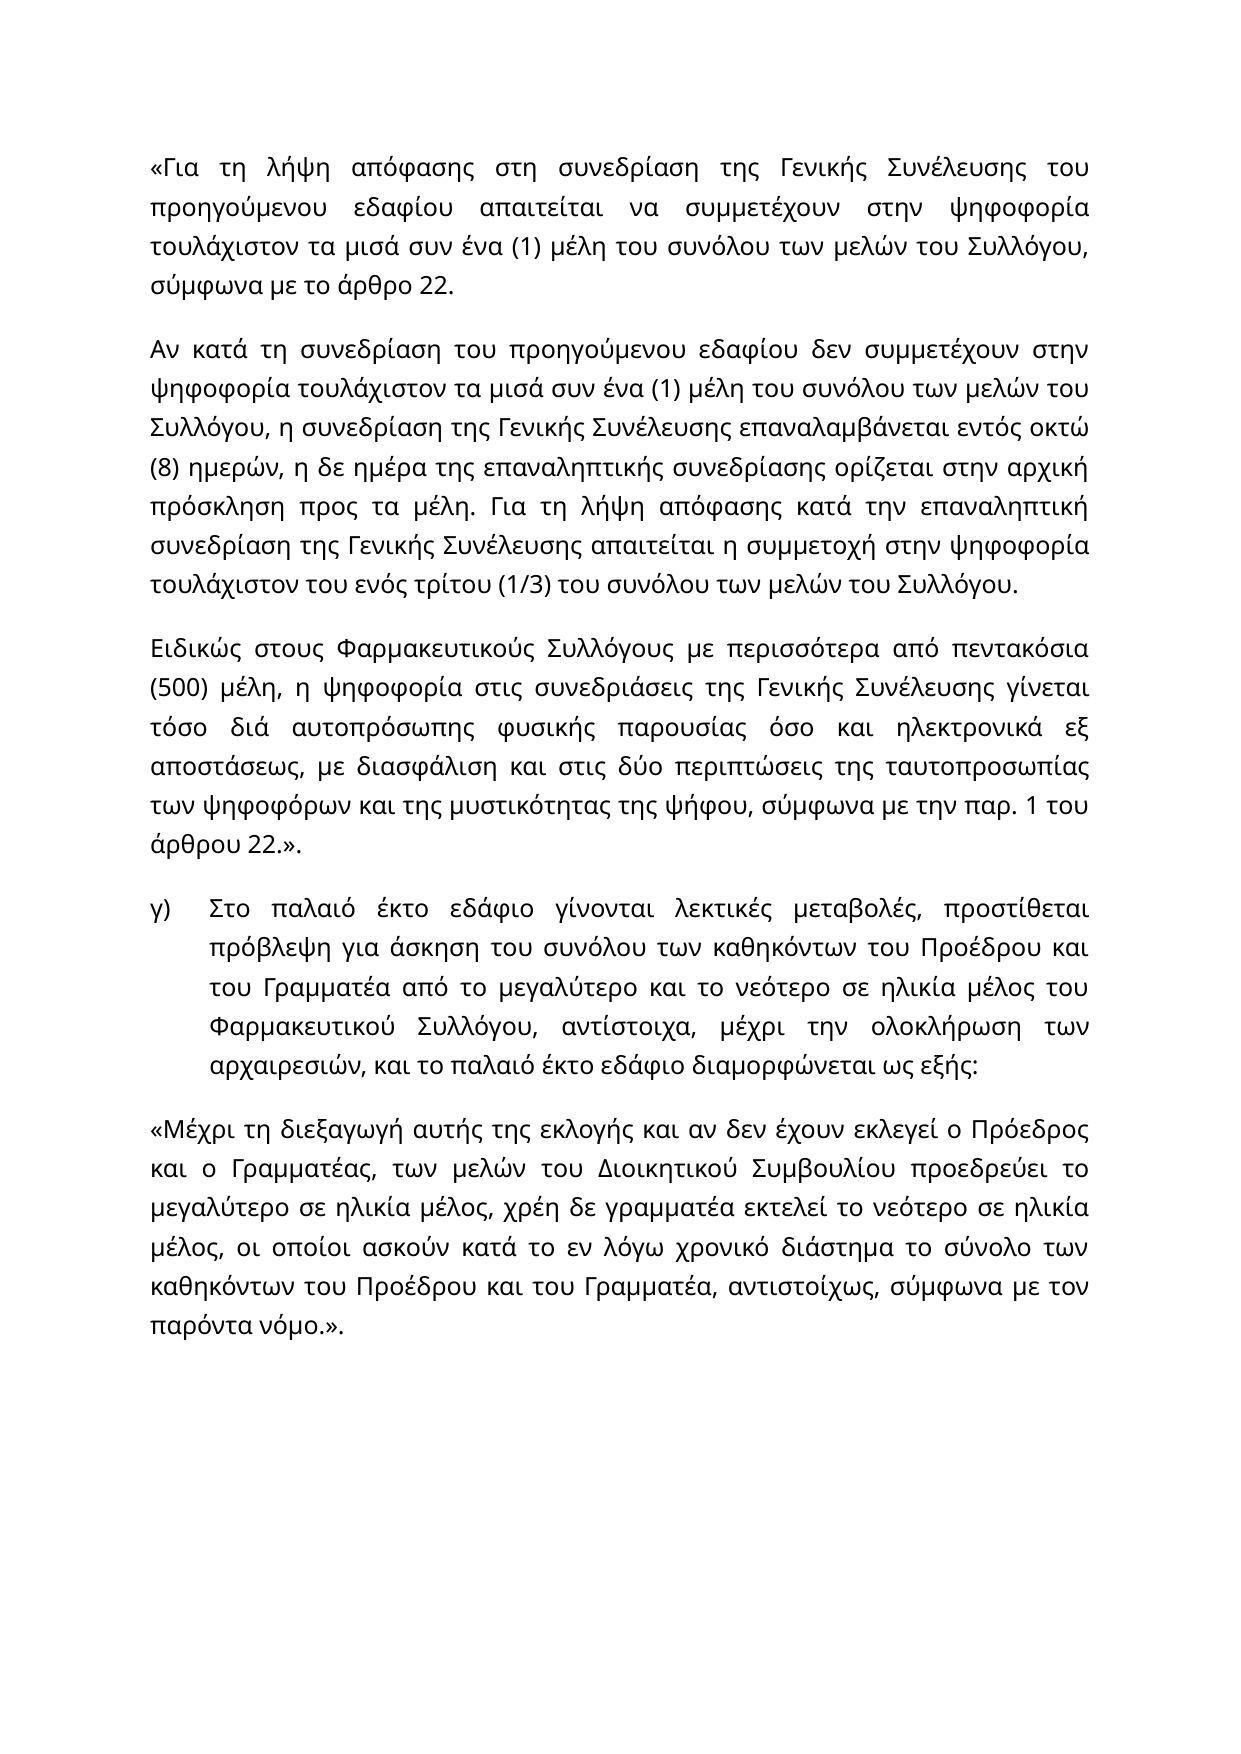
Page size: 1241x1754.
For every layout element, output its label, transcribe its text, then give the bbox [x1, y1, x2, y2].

list γ) Στο παλαιό έκτο εδάφιο γίνονται λεκτικές μεταβολές, προστίθεται πρόβλεψη για άσκηση του συνόλου των καθηκόντων του Προέδρου και του Γραμματέα από το μεγαλύτερο και τo νεότερο σε ηλικία μέλος του Φαρμακευτικού Συλλόγου, αντίστοιχα, μέχρι την ολοκλήρωση των αρχαιρεσιών, και το παλαιό έκτο εδάφιο διαμορφώνεται ως εξής: [150, 891, 1090, 1082]
text «Για τη λήψη απόφασης στη συνεδρίαση της Γενικής Συνέλευσης του προηγούμενου εδαφίου απαιτείται να συμμετέχουν στην ψηφοφορία τουλάχιστον τα μισά συν ένα (1) μέλη του συνόλου των μελών του Συλλόγου, σύμφωνα με το άρθρο 22. [150, 150, 1090, 302]
text Αν κατά τη συνεδρίαση του προηγούμενου εδαφίου δεν συμμετέχουν στην ψηφοφορία τουλάχιστον τα μισά συν ένα (1) μέλη του συνόλου των μελών του Συλλόγου, η συνεδρίαση της Γενικής Συνέλευσης επαναλαμβάνεται εντός οκτώ (8) ημερών, η δε ημέρα της επαναληπτικής συνεδρίασης ορίζεται στην αρχική πρόσκληση προς τα μέλη. Για τη λήψη απόφασης κατά την επαναληπτική συνεδρίαση της Γενικής Συνέλευσης απαιτείται η συμμετοχή στην ψηφοφορία τουλάχιστον του ενός τρίτου (1/3) του συνόλου των μελών του Συλλόγου. [150, 332, 1090, 601]
text «Μέχρι τη διεξαγωγή αυτής της εκλογής και αν δεν έχουν εκλεγεί ο Πρόεδρος και ο Γραμματέας, των μελών του Διοικητικού Συμβουλίου προεδρεύει το μεγαλύτερο σε ηλικία μέλος, χρέη δε γραμματέα εκτελεί το νεότερο σε ηλικία μέλος, οι οποίοι ασκούν κατά το εν λόγω χρονικό διάστημα το σύνολο των καθηκόντων του Προέδρου και του Γραμματέα, αντιστοίχως, σύμφωνα με τον παρόντα νόμο.». [150, 1112, 1090, 1342]
text Ειδικώς στους Φαρμακευτικούς Συλλόγους με περισσότερα από πεντακόσια (500) μέλη, η ψηφοφορία στις συνεδριάσεις της Γενικής Συνέλευσης γίνεται τόσο διά αυτοπρόσωπης φυσικής παρουσίας όσο και ηλεκτρονικά εξ αποστάσεως, με διασφάλιση και στις δύο περιπτώσεις της ταυτοπροσωπίας των ψηφοφόρων και της μυστικότητας της ψήφου, σύμφωνα με την παρ. 1 του άρθρου 22.». [150, 631, 1090, 861]
